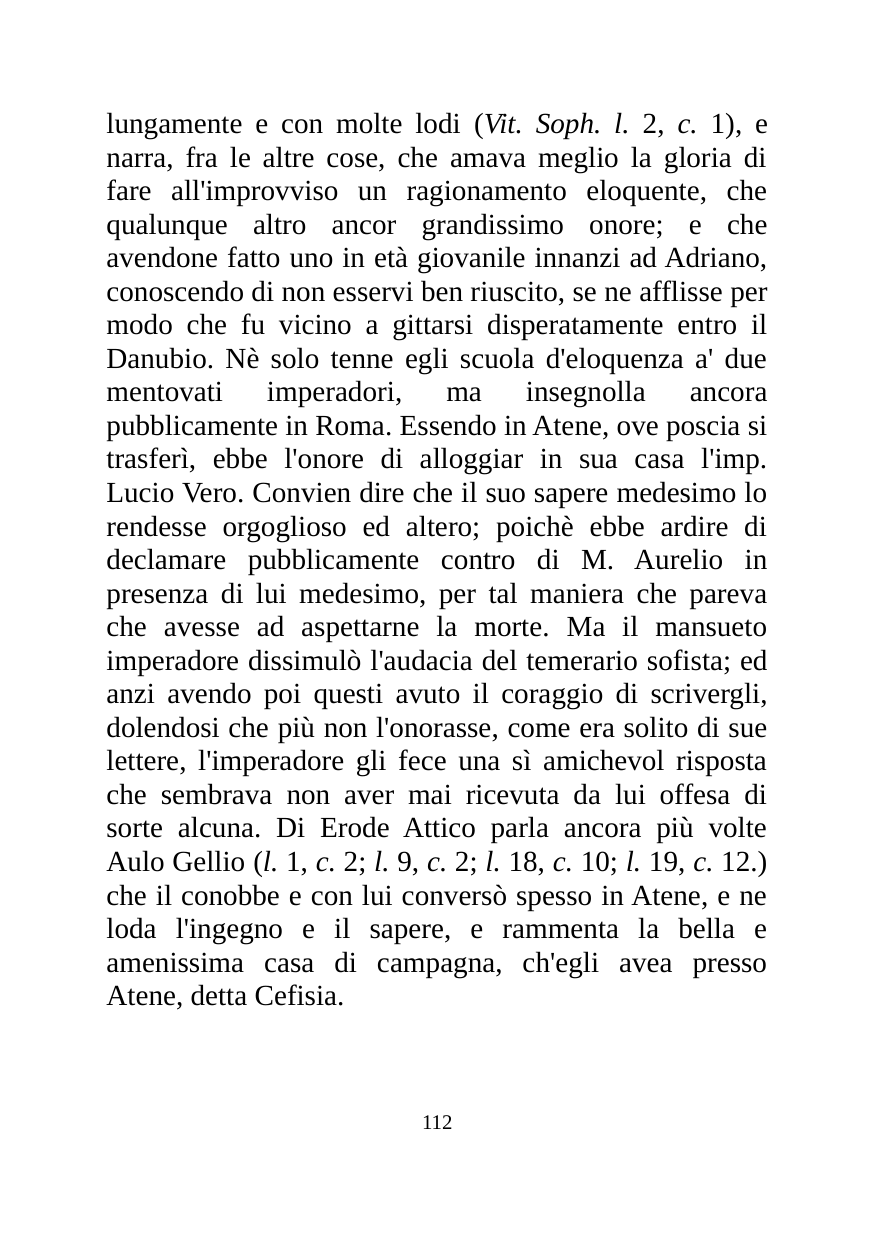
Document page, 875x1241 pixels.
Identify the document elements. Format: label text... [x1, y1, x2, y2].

text lungamente e con molte lodi (Vit. Soph. l. 2, c. 1), e narra, fra le altre cose, che amava meglio la gloria di fare all'improvviso un ragionamento eloquente, che qualunque altro ancor grandissimo onore; e che avendone fatto uno in età giovanile innanzi ad Adriano, conoscendo di non esservi ben riuscito, se ne afflisse per modo che fu vicino a gittarsi disperatamente entro il Danubio. Nè solo tenne egli scuola d'eloquenza a' due mentovati imperadori, ma insegnolla ancora pubblicamente in Roma. Essendo in Atene, ove poscia si trasferì, ebbe l'onore di alloggiar in sua casa l'imp. Lucio Vero. Convien dire che il suo sapere medesimo lo rendesse orgoglioso ed altero; poichè ebbe ardire di declamare pubblicamente contro di M. Aurelio in presenza di lui medesimo, per tal maniera che pareva che avesse ad aspettarne la morte. Ma il mansueto imperadore dissimulò l'audacia del temerario sofista; ed anzi avendo poi questi avuto il coraggio di scrivergli, dolendosi che più non l'onorasse, come era solito di sue lettere, l'imperadore gli fece una sì amichevol risposta che sembrava non aver mai ricevuta da lui offesa di sorte alcuna. Di Erode Attico parla ancora più volte Aulo Gellio (l. 1, c. 2; l. 9, c. 2; l. 18, c. 10; l. 19, c. 12.) che il conobbe e con lui conversò spesso in Atene, e ne loda l'ingegno e il sapere, e rammenta la bella e amenissima casa di campagna, ch'egli avea presso Atene, detta Cefisia. [106, 106, 768, 1012]
